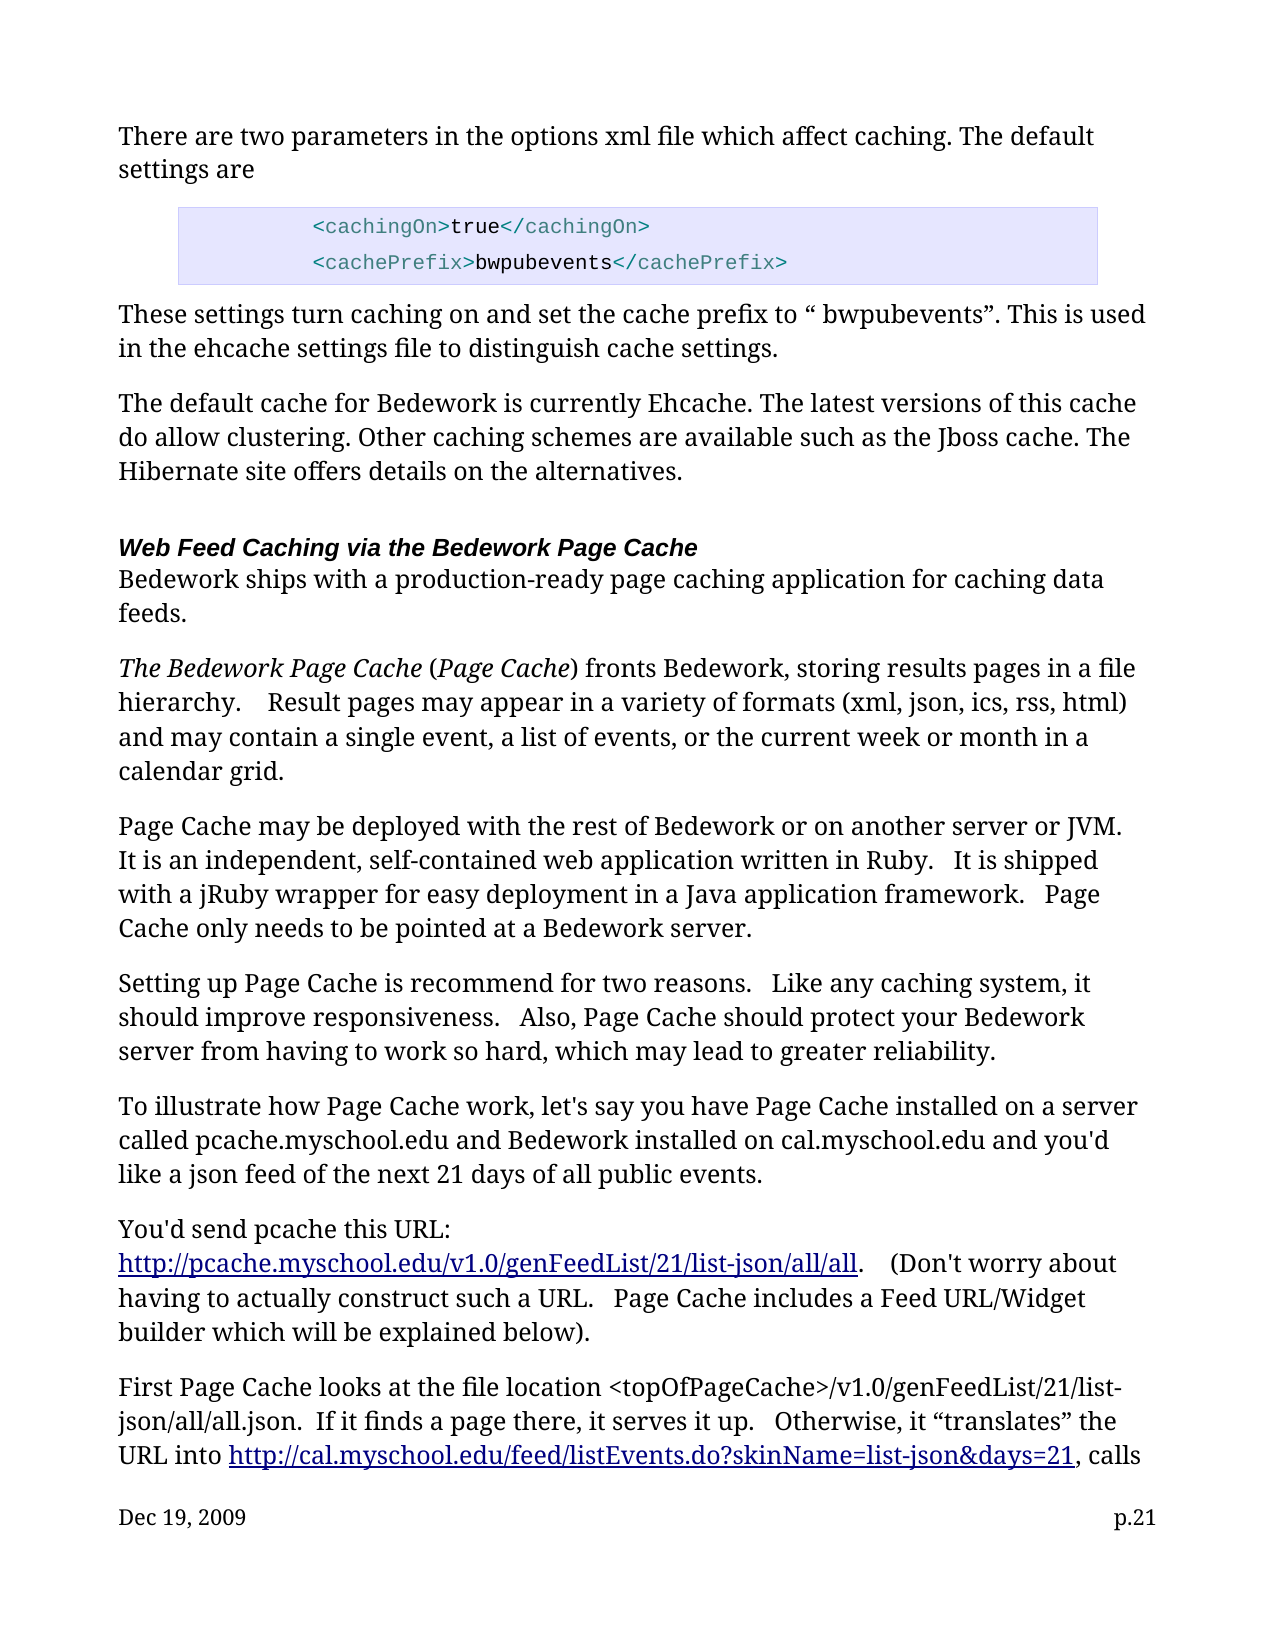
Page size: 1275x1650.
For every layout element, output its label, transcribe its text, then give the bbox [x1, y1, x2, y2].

text <cachePrefix>bwpubevents</cachePrefix> [179, 243, 1097, 284]
text The Bedework Page Cache (Page Cache) fronts Bedework, storing results pages in a file hierarchy. Result pages may appear in a variety of formats (xml, json, ics, rss, html) and may contain a single event, a list of events, or the current week or month in a calendar grid. [118, 651, 1157, 787]
text There are two parameters in the options xml file which affect caching. The default settings are [118, 118, 1157, 186]
subtitle Web Feed Caching via the Bedework Page Cache [118, 534, 1157, 562]
text Bedework ships with a production-ready page caching application for caching data feeds. [118, 562, 1157, 630]
text Setting up Page Cache is recommend for two reasons. Like any caching system, it should improve responsiveness. Also, Page Cache should protect your Bedework server from having to work so hard, which may lead to greater reliability. [118, 966, 1157, 1068]
text You'd send pcache this URL: http://pcache.myschool.edu/v1.0/genFeedList/21/list-json/all/all. (Don't worry about having to actually construct such a URL. Page Cache includes a Feed URL/Widget builder which will be explained below). [118, 1212, 1157, 1348]
text Page Cache may be deployed with the rest of Bedework or on another server or JVM. It is an independent, self-contained web application written in Ruby. It is shipped with a jRuby wrapper for easy deployment in a Java application framework. Page Cache only needs to be pointed at a Bedework server. [118, 808, 1157, 944]
text First Page Cache looks at the file location <topOfPageCache>/v1.0/genFeedList/21/list-json/all/all.json. If it finds a page there, it serves it up. Otherwise, it “translates” the URL into http://cal.myschool.edu/feed/listEvents.do?skinName=list-json&days=21, calls [118, 1369, 1157, 1472]
text <cachingOn>true</cachingOn> [179, 208, 1097, 240]
text To illustrate how Page Cache work, let's say you have Page Cache installed on a server called pcache.myschool.edu and Bedework installed on cal.myschool.edu and you'd like a json feed of the next 21 days of all public events. [118, 1089, 1157, 1191]
text These settings turn caching on and set the cache prefix to “ bwpubevents”. This is used in the ehcache settings file to distinguish cache settings. [118, 296, 1157, 364]
text The default cache for Bedework is currently Ehcache. The latest versions of this cache do allow clustering. Other caching schemes are available such as the Jboss cache. The Hibernate site offers details on the alternatives. [118, 385, 1157, 488]
